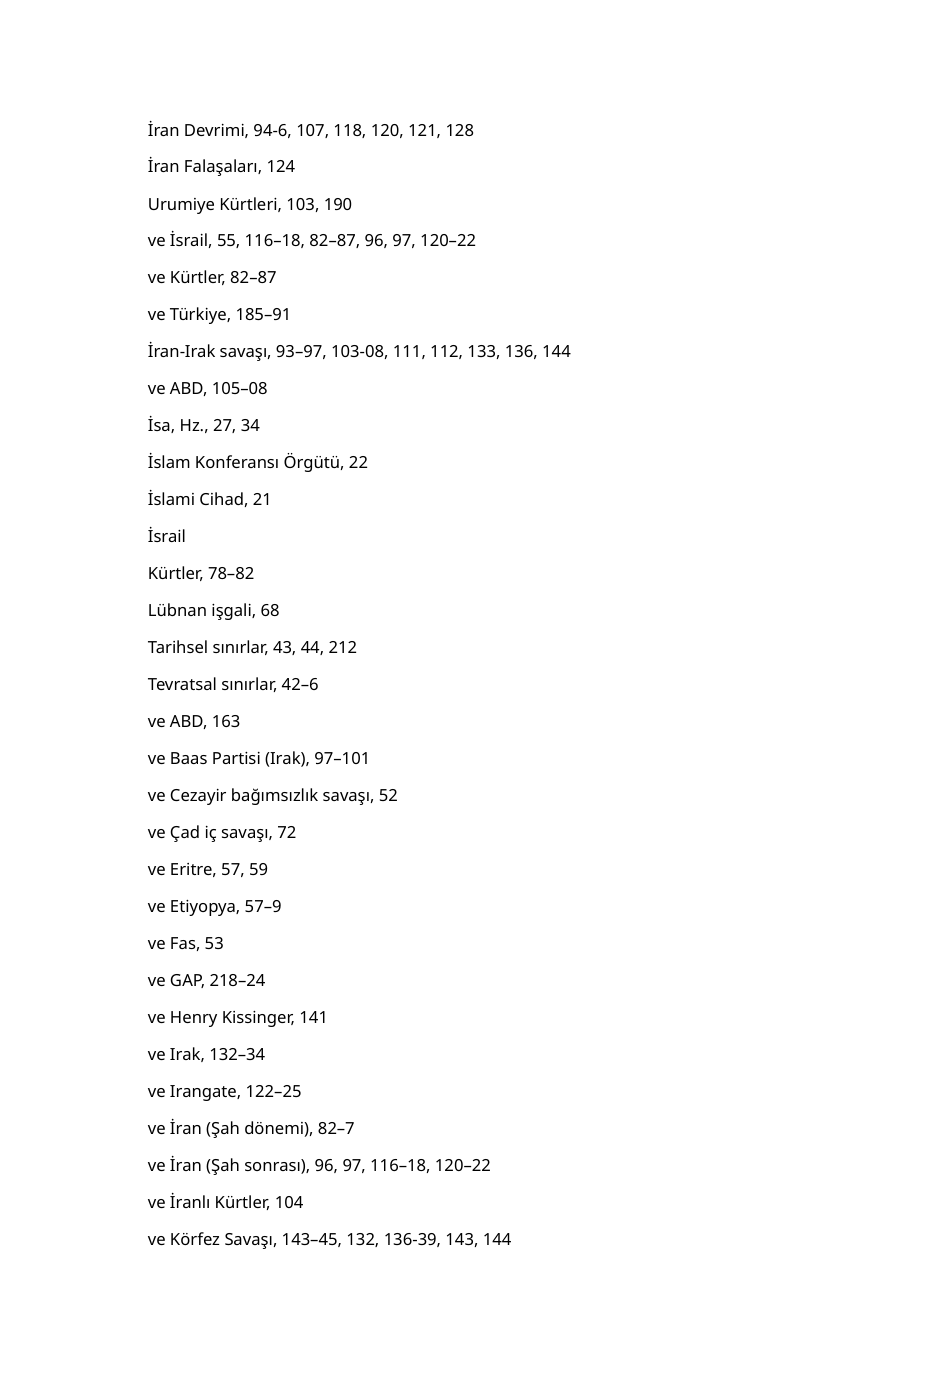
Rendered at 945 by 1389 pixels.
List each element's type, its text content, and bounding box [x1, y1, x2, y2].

text ve Türkiye, 185–91 [148, 303, 827, 340]
text ve Fas, 53 [148, 932, 827, 969]
text ve Çad iç savaşı, 72 [148, 821, 827, 858]
text ve Henry Kissinger, 141 [148, 1006, 827, 1043]
text ve Kürtler, 82–87 [148, 266, 827, 303]
text ve İran (Şah dönemi), 82–7 [148, 1117, 827, 1153]
text İslami Cihad, 21 [148, 488, 827, 525]
text Kürtler, 78–82 [148, 562, 827, 599]
text ve Irangate, 122–25 [148, 1079, 827, 1117]
text ve İranlı Kürtler, 104 [148, 1191, 827, 1227]
text ve İsrail, 55, 116–18, 82–87, 96, 97, 120–22 [148, 229, 827, 266]
text ve İran (Şah sonrası), 96, 97, 116–18, 120–22 [148, 1153, 827, 1191]
text ve Eritre, 57, 59 [148, 858, 827, 895]
text ve ABD, 163 [148, 710, 827, 747]
text ve ABD, 105–08 [148, 377, 827, 414]
text ve Körfez Savaşı, 143–45, 132, 136-39, 143, 144 [148, 1227, 827, 1264]
text İsa, Hz., 27, 34 [148, 414, 827, 451]
text İslam Konferansı Örgütü, 22 [148, 451, 827, 488]
text Urumiye Kürtleri, 103, 190 [148, 192, 827, 229]
text ve Etiyopya, 57–9 [148, 895, 827, 932]
text Tevratsal sınırlar, 42–6 [148, 673, 827, 710]
text İran Falaşaları, 124 [148, 155, 827, 192]
text ve Irak, 132–34 [148, 1043, 827, 1079]
text ve GAP, 218–24 [148, 969, 827, 1006]
text ve Baas Partisi (Irak), 97–101 [148, 747, 827, 784]
text İran Devrimi, 94-6, 107, 118, 120, 121, 128 [148, 118, 827, 155]
text İran-Irak savaşı, 93–97, 103-08, 111, 112, 133, 136, 144 [148, 340, 827, 377]
text İsrail [148, 525, 827, 562]
text ve Cezayir bağımsızlık savaşı, 52 [148, 784, 827, 821]
text Tarihsel sınırlar, 43, 44, 212 [148, 636, 827, 673]
text Lübnan işgali, 68 [148, 599, 827, 636]
